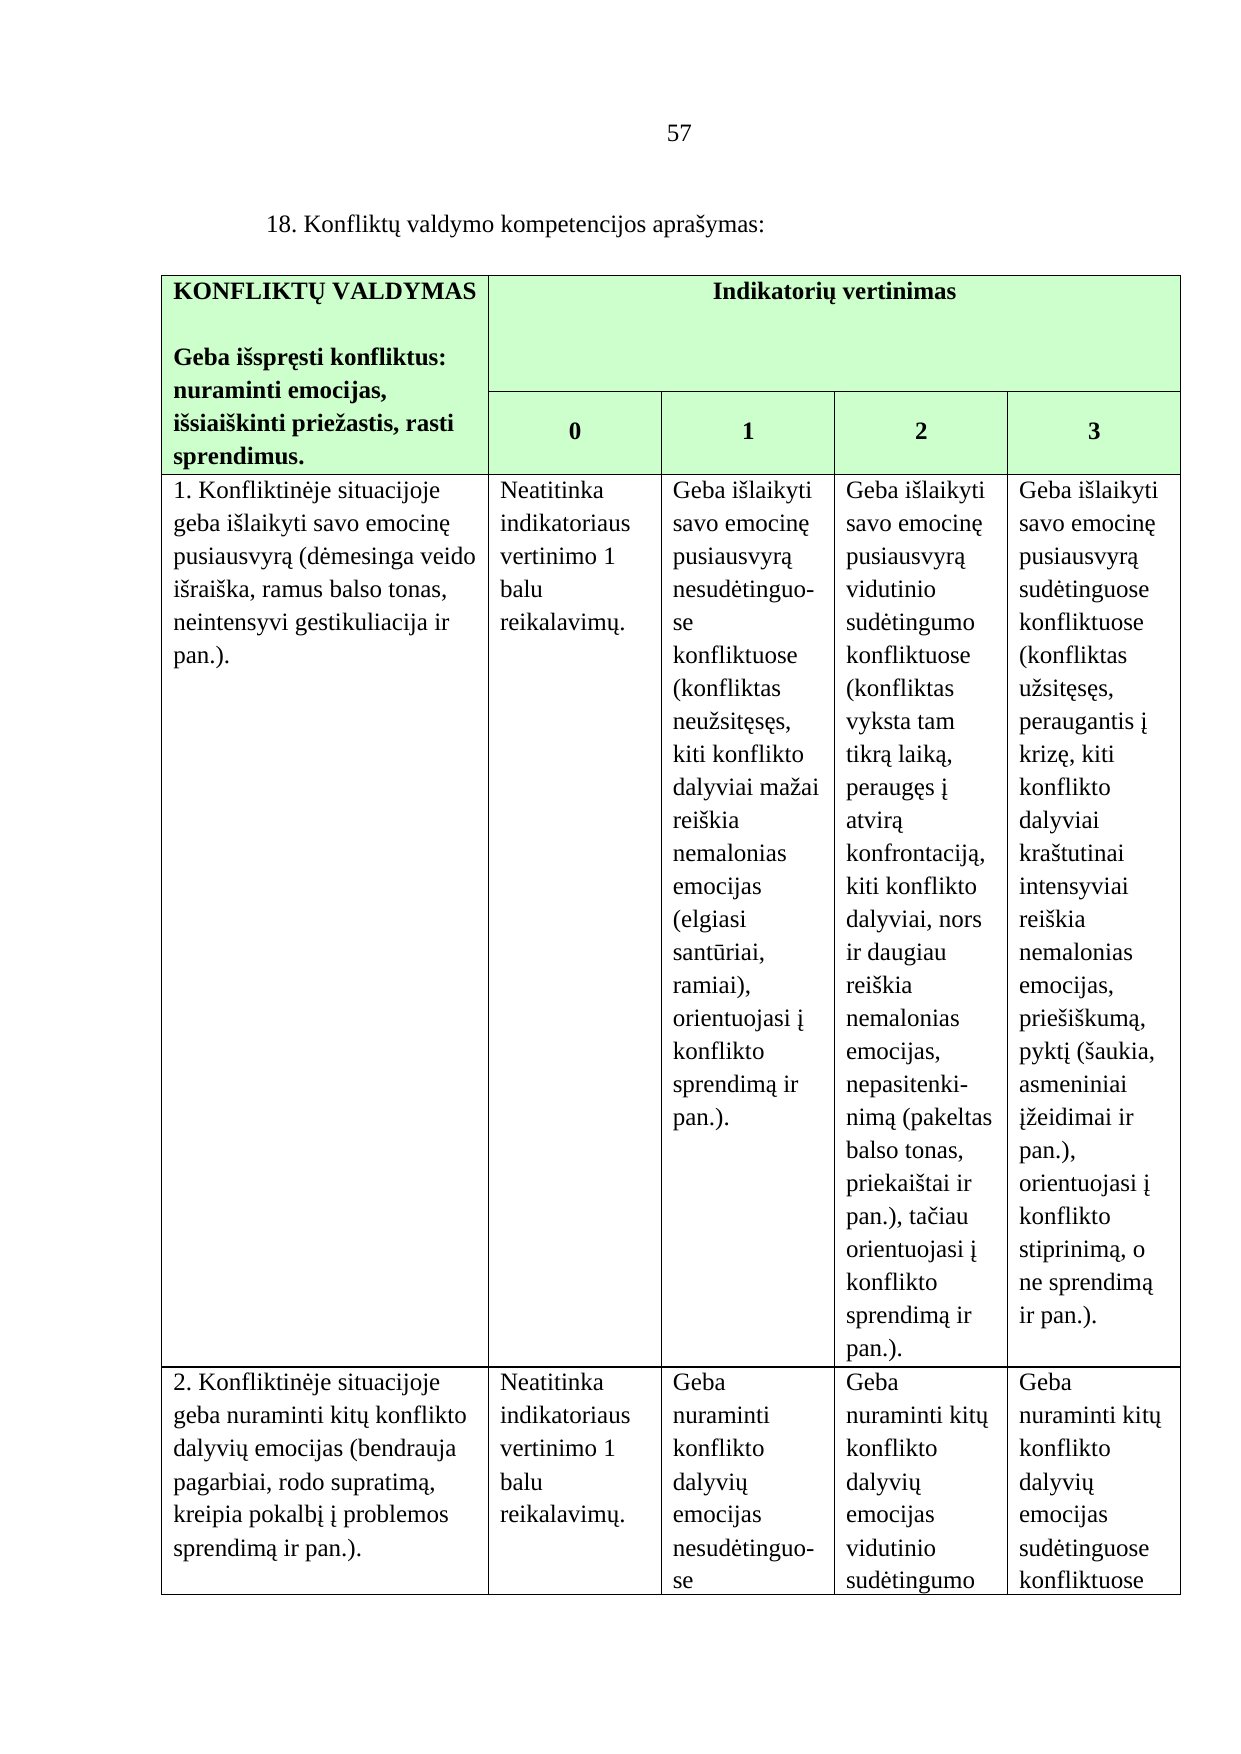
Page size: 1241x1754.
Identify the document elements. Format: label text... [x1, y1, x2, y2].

table_cell 1. Konfliktinėje situacijoje geba išlaikyti savo emocinę pusiausvyrą (dėmesinga veido išraiška, ramus balso tonas, neintensyvi gestikuliacija ir pan.). [162, 475, 488, 1366]
text 18. Konfliktų valdymo kompetencijos aprašymas: [177, 209, 1181, 237]
table_cell 1 [662, 392, 834, 474]
table_cell Neatitinka indikatoriaus vertinimo 1 balu reikalavimų. [489, 475, 661, 1366]
table_cell 0 [489, 392, 661, 474]
table_header KONFLIKTŲ VALDYMAS Geba išspręsti konfliktus: nuraminti emocijas, išsiaiškinti priežastis, rasti sprendimus. [162, 276, 488, 474]
table_cell Geba išlaikyti savo emocinę pusiausvyrą vidutinio sudėtingumo konfliktuose (konfliktas vyksta tam tikrą laiką, peraugęs į atvirą konfrontaciją, kiti konflikto dalyviai, nors ir daugiau reiškia nemalonias emocijas, nepasitenki-nimą (pakeltas balso tonas, priekaištai ir pan.), tačiau orientuojasi į konflikto sprendimą ir pan.). [835, 475, 1007, 1366]
table_cell 2 [835, 392, 1007, 474]
table_cell Geba nuraminti kitų konflikto dalyvių emocijas sudėtinguose konfliktuose [1008, 1368, 1180, 1594]
table_cell 3 [1008, 392, 1180, 474]
table_cell Geba išlaikyti savo emocinę pusiausvyrą sudėtinguose konfliktuose (konfliktas užsitęsęs, peraugantis į krizę, kiti konflikto dalyviai kraštutinai intensyviai reiškia nemalonias emocijas, priešiškumą, pyktį (šaukia, asmeniniai įžeidimai ir pan.), orientuojasi į konflikto stiprinimą, o ne sprendimą ir pan.). [1008, 475, 1180, 1366]
table_cell 2. Konfliktinėje situacijoje geba nuraminti kitų konflikto dalyvių emocijas (bendrauja pagarbiai, rodo supratimą, kreipia pokalbį į problemos sprendimą ir pan.). [162, 1368, 488, 1594]
table_cell Geba išlaikyti savo emocinę pusiausvyrą nesudėtinguo-se konfliktuose (konfliktas neužsitęsęs, kiti konflikto dalyviai mažai reiškia nemalonias emocijas (elgiasi santūriai, ramiai), orientuojasi į konflikto sprendimą ir pan.). [662, 475, 834, 1366]
table_header Indikatorių vertinimas [489, 276, 1180, 391]
table_cell Geba nuraminti konflikto dalyvių emocijas nesudėtinguo-se [662, 1368, 834, 1594]
table_cell Geba nuraminti kitų konflikto dalyvių emocijas vidutinio sudėtingumo [835, 1368, 1007, 1594]
table_cell Neatitinka indikatoriaus vertinimo 1 balu reikalavimų. [489, 1368, 661, 1594]
